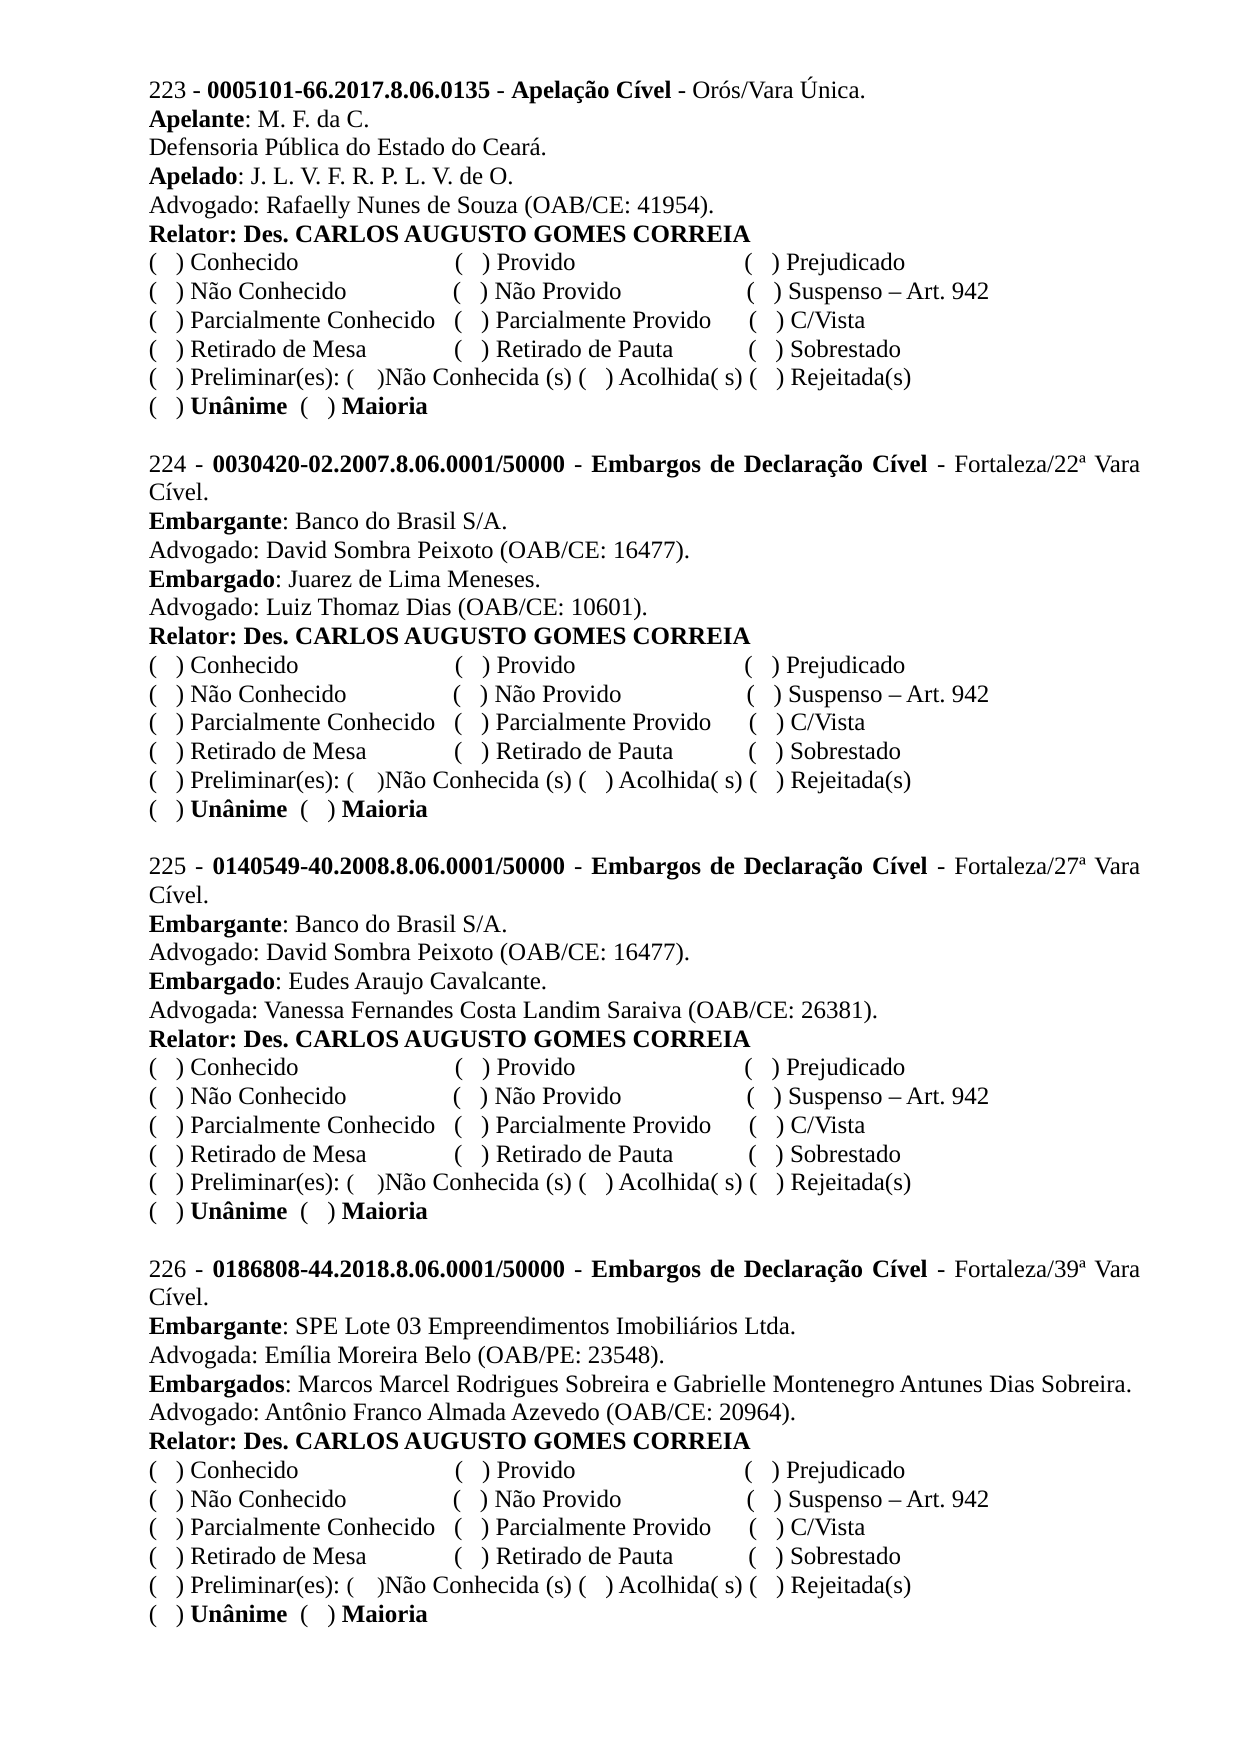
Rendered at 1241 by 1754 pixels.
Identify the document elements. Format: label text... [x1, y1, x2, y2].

text ( ) Não Conhecido ( ) Não Provido ( ) Suspenso – Art. 942 [148, 276, 1158, 305]
text ( ) Conhecido ( ) Provido ( ) Prejudicado [148, 650, 1141, 679]
text Embargado: Eudes Araujo Cavalcante. [148, 966, 1141, 995]
text ( ) Unânime ( ) Maioria [148, 1599, 1158, 1627]
text ( ) Parcialmente Conhecido ( ) Parcialmente Provido ( ) C/Vista [148, 1110, 1158, 1139]
text ( ) Retirado de Mesa ( ) Retirado de Pauta ( ) Sobrestado [148, 1139, 1158, 1167]
text Advogado: Luiz Thomaz Dias (OAB/CE: 10601). [148, 592, 1141, 621]
text 224 - 0030420-02.2007.8.06.0001/50000 - Embargos de Declaração Cível - Fortaleza/22ª Vara Cível. [148, 449, 1141, 506]
text ( ) Preliminar(es): ( )Não Conhecida (s) ( ) Acolhida( s) ( ) Rejeitada(s) [148, 1167, 1158, 1196]
text Relator: Des. CARLOS AUGUSTO GOMES CORREIA [148, 621, 1141, 650]
text Embargante: Banco do Brasil S/A. [148, 909, 1141, 937]
text Relator: Des. CARLOS AUGUSTO GOMES CORREIA [148, 219, 1141, 247]
text Embargante: SPE Lote 03 Empreendimentos Imobiliários Ltda. [148, 1311, 1141, 1340]
text ( ) Unânime ( ) Maioria [148, 794, 1158, 822]
text Embargante: Banco do Brasil S/A. [148, 506, 1141, 535]
text Apelado: J. L. V. F. R. P. L. V. de O. [148, 161, 1141, 190]
text Advogado: David Sombra Peixoto (OAB/CE: 16477). [148, 535, 1141, 564]
text ( ) Parcialmente Conhecido ( ) Parcialmente Provido ( ) C/Vista [148, 305, 1158, 334]
text Advogado: Rafaelly Nunes de Souza (OAB/CE: 41954). [148, 190, 1141, 219]
text ( ) Não Conhecido ( ) Não Provido ( ) Suspenso – Art. 942 [148, 1484, 1158, 1512]
text 223 - 0005101-66.2017.8.06.0135 - Apelação Cível - Orós/Vara Única. [148, 75, 1141, 104]
text ( ) Conhecido ( ) Provido ( ) Prejudicado [148, 1455, 1141, 1484]
text Embargados: Marcos Marcel Rodrigues Sobreira e Gabrielle Montenegro Antunes Dias Sobreira. [148, 1369, 1141, 1397]
text ( ) Preliminar(es): ( )Não Conhecida (s) ( ) Acolhida( s) ( ) Rejeitada(s) [148, 1570, 1158, 1599]
text ( ) Unânime ( ) Maioria [148, 1196, 1158, 1225]
text Apelante: M. F. da C. [148, 104, 1141, 132]
text 225 - 0140549-40.2008.8.06.0001/50000 - Embargos de Declaração Cível - Fortaleza/27ª Vara Cível. [148, 851, 1141, 909]
text Relator: Des. CARLOS AUGUSTO GOMES CORREIA [148, 1024, 1141, 1052]
text ( ) Não Conhecido ( ) Não Provido ( ) Suspenso – Art. 942 [148, 1081, 1158, 1110]
text Advogado: David Sombra Peixoto (OAB/CE: 16477). [148, 937, 1141, 966]
text Embargado: Juarez de Lima Meneses. [148, 564, 1141, 592]
text Defensoria Pública do Estado do Ceará. [148, 132, 1141, 161]
text ( ) Parcialmente Conhecido ( ) Parcialmente Provido ( ) C/Vista [148, 707, 1158, 736]
text 226 - 0186808-44.2018.8.06.0001/50000 - Embargos de Declaração Cível - Fortaleza/39ª Vara Cível. [148, 1254, 1141, 1311]
text Advogada: Vanessa Fernandes Costa Landim Saraiva (OAB/CE: 26381). [148, 995, 1141, 1024]
text Advogado: Antônio Franco Almada Azevedo (OAB/CE: 20964). [148, 1397, 1141, 1426]
text ( ) Preliminar(es): ( )Não Conhecida (s) ( ) Acolhida( s) ( ) Rejeitada(s) [148, 362, 1158, 391]
text Advogada: Emília Moreira Belo (OAB/PE: 23548). [148, 1340, 1141, 1369]
text Relator: Des. CARLOS AUGUSTO GOMES CORREIA [148, 1426, 1141, 1455]
text ( ) Parcialmente Conhecido ( ) Parcialmente Provido ( ) C/Vista [148, 1512, 1158, 1541]
text ( ) Não Conhecido ( ) Não Provido ( ) Suspenso – Art. 942 [148, 679, 1158, 707]
text ( ) Retirado de Mesa ( ) Retirado de Pauta ( ) Sobrestado [148, 1541, 1158, 1570]
text ( ) Unânime ( ) Maioria [148, 391, 1158, 420]
text ( ) Retirado de Mesa ( ) Retirado de Pauta ( ) Sobrestado [148, 334, 1158, 362]
text ( ) Retirado de Mesa ( ) Retirado de Pauta ( ) Sobrestado [148, 736, 1158, 765]
text ( ) Preliminar(es): ( )Não Conhecida (s) ( ) Acolhida( s) ( ) Rejeitada(s) [148, 765, 1158, 794]
text ( ) Conhecido ( ) Provido ( ) Prejudicado [148, 1052, 1141, 1081]
text ( ) Conhecido ( ) Provido ( ) Prejudicado [148, 247, 1141, 276]
